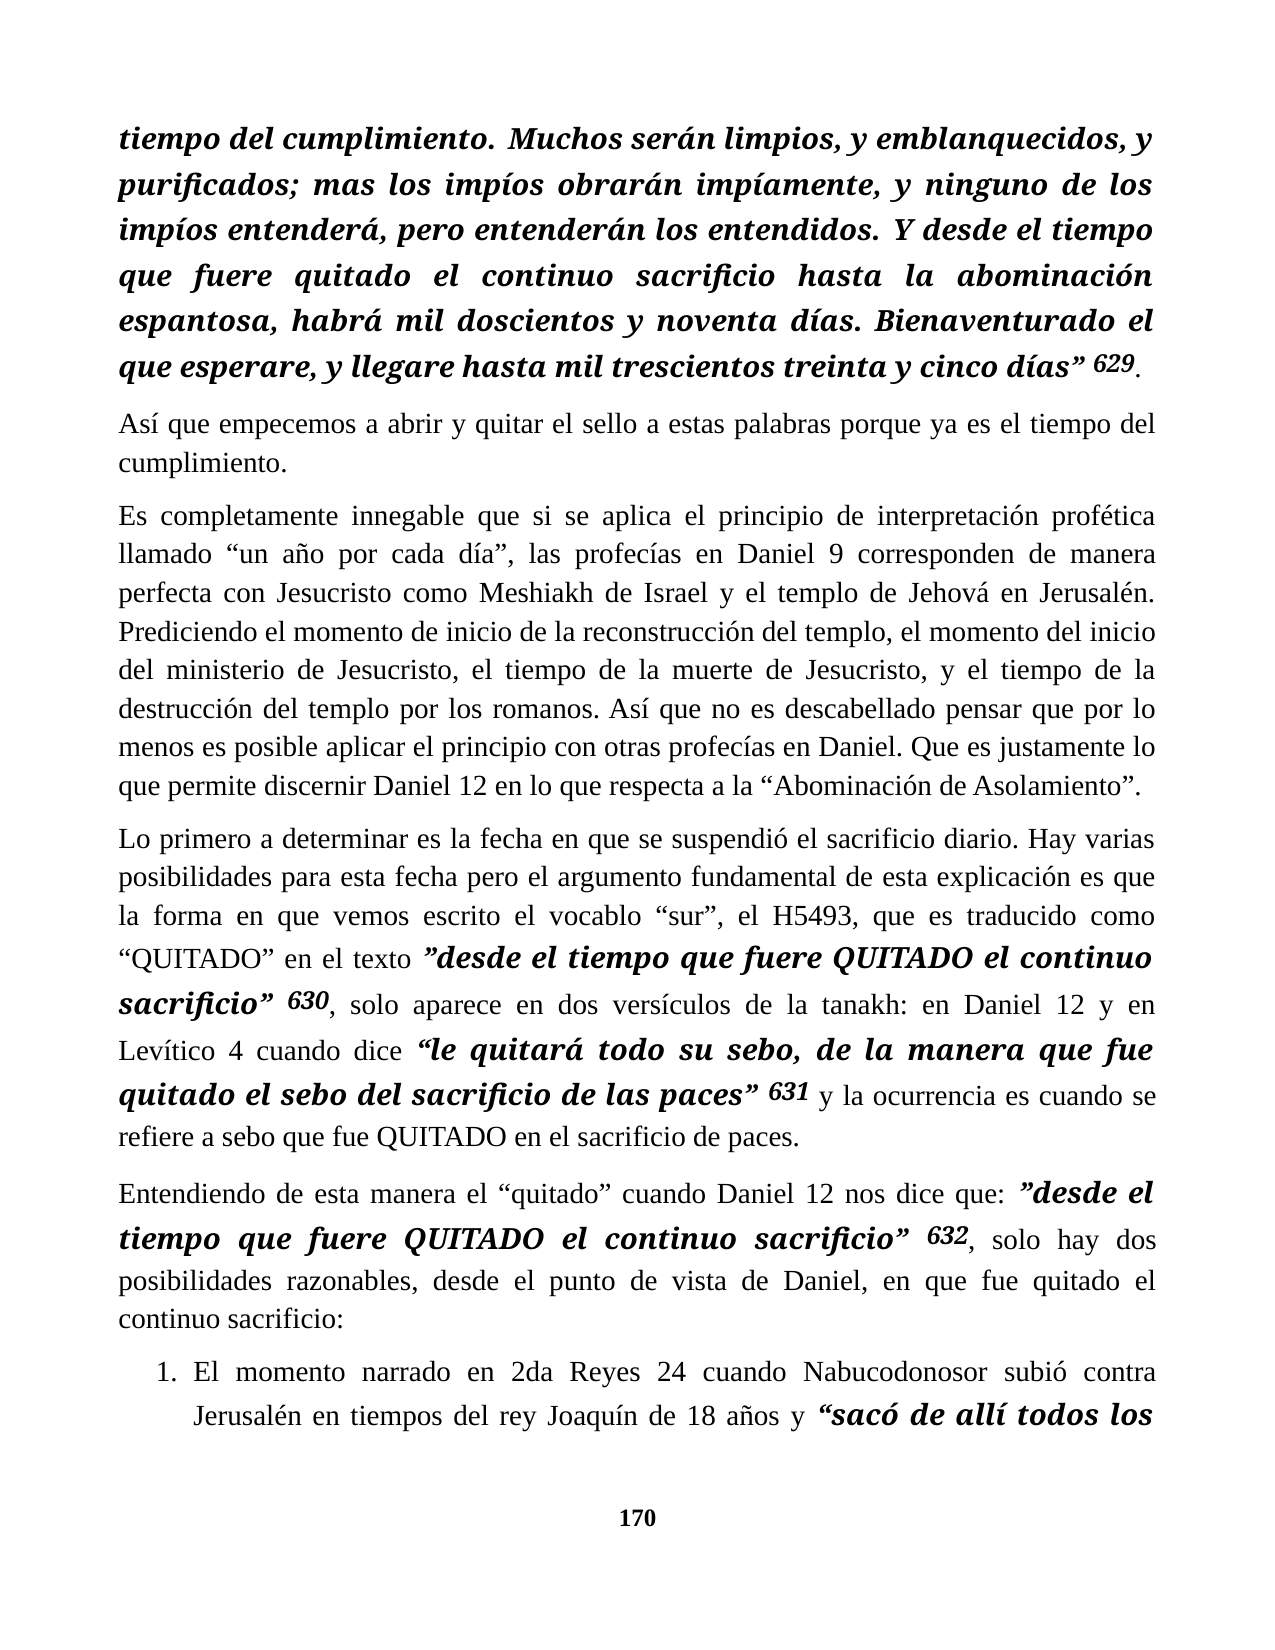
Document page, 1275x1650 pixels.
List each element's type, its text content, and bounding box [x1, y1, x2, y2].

list El momento narrado en 2da Reyes 24 cuando Nabucodonosor subió contra Jerusalén en tiempos del rey Joaquín de 18 años y “sacó de allí todos los [156, 1354, 1157, 1433]
text Es completamente innegable que si se aplica el principio de interpretación profética llamado “un año por cada día”, las profecías en Daniel 9 corresponden de manera perfecta con Jesucristo como Meshiakh de Israel y el templo de Jehová en Jerusalén. Prediciendo el momento de inicio de la reconstrucción del templo, el momento del inicio del ministerio de Jesucristo, el tiempo de la muerte de Jesucristo, y el tiempo de la destrucción del templo por los romanos. Así que no es descabellado pensar que por lo menos es posible aplicar el principio con otras profecías en Daniel. Que es justamente lo que permite discernir Daniel 12 en lo que respecta a la “Abominación de Asolamiento”. [118, 498, 1157, 801]
text tiempo del cumplimiento. Muchos serán limpios, y emblanquecidos, y purificados; mas los impíos obrarán impíamente, y ninguno de los impíos entenderá, pero entenderán los entendidos. Y desde el tiempo que fuere quitado el continuo sacrificio hasta la abominación espantosa, habrá mil doscientos y noventa días. Bienaventurado el que esperare, y llegare hasta mil trescientos treinta y cinco días” . [118, 118, 1157, 386]
text Así que empecemos a abrir y quitar el sello a estas palabras porque ya es el tiempo del cumplimiento. [118, 406, 1157, 478]
text Lo primero a determinar es la fecha en que se suspendió el sacrificio diario. Hay varias posibilidades para esta fecha pero el argumento fundamental de esta explicación es que la forma en que vemos escrito el vocablo “sur”, el H5493, que es traducido como “QUITADO” en el texto ”desde el tiempo que fuere QUITADO el continuo sacrificio” , solo aparece en dos versículos de la tanakh: en Daniel 12 y en Levítico 4 cuando dice “le quitará todo su sebo, de la manera que fue quitado el sebo del sacrificio de las paces” y la ocurrencia es cuando se refiere a sebo que fue QUITADO en el sacrificio de paces. [118, 821, 1157, 1153]
text Entendiendo de esta manera el “quitado” cuando Daniel 12 nos dice que: ”desde el tiempo que fuere QUITADO el continuo sacrificio” , solo hay dos posibilidades razonables, desde el punto de vista de Daniel, en que fue quitado el continuo sacrificio: [118, 1172, 1157, 1335]
